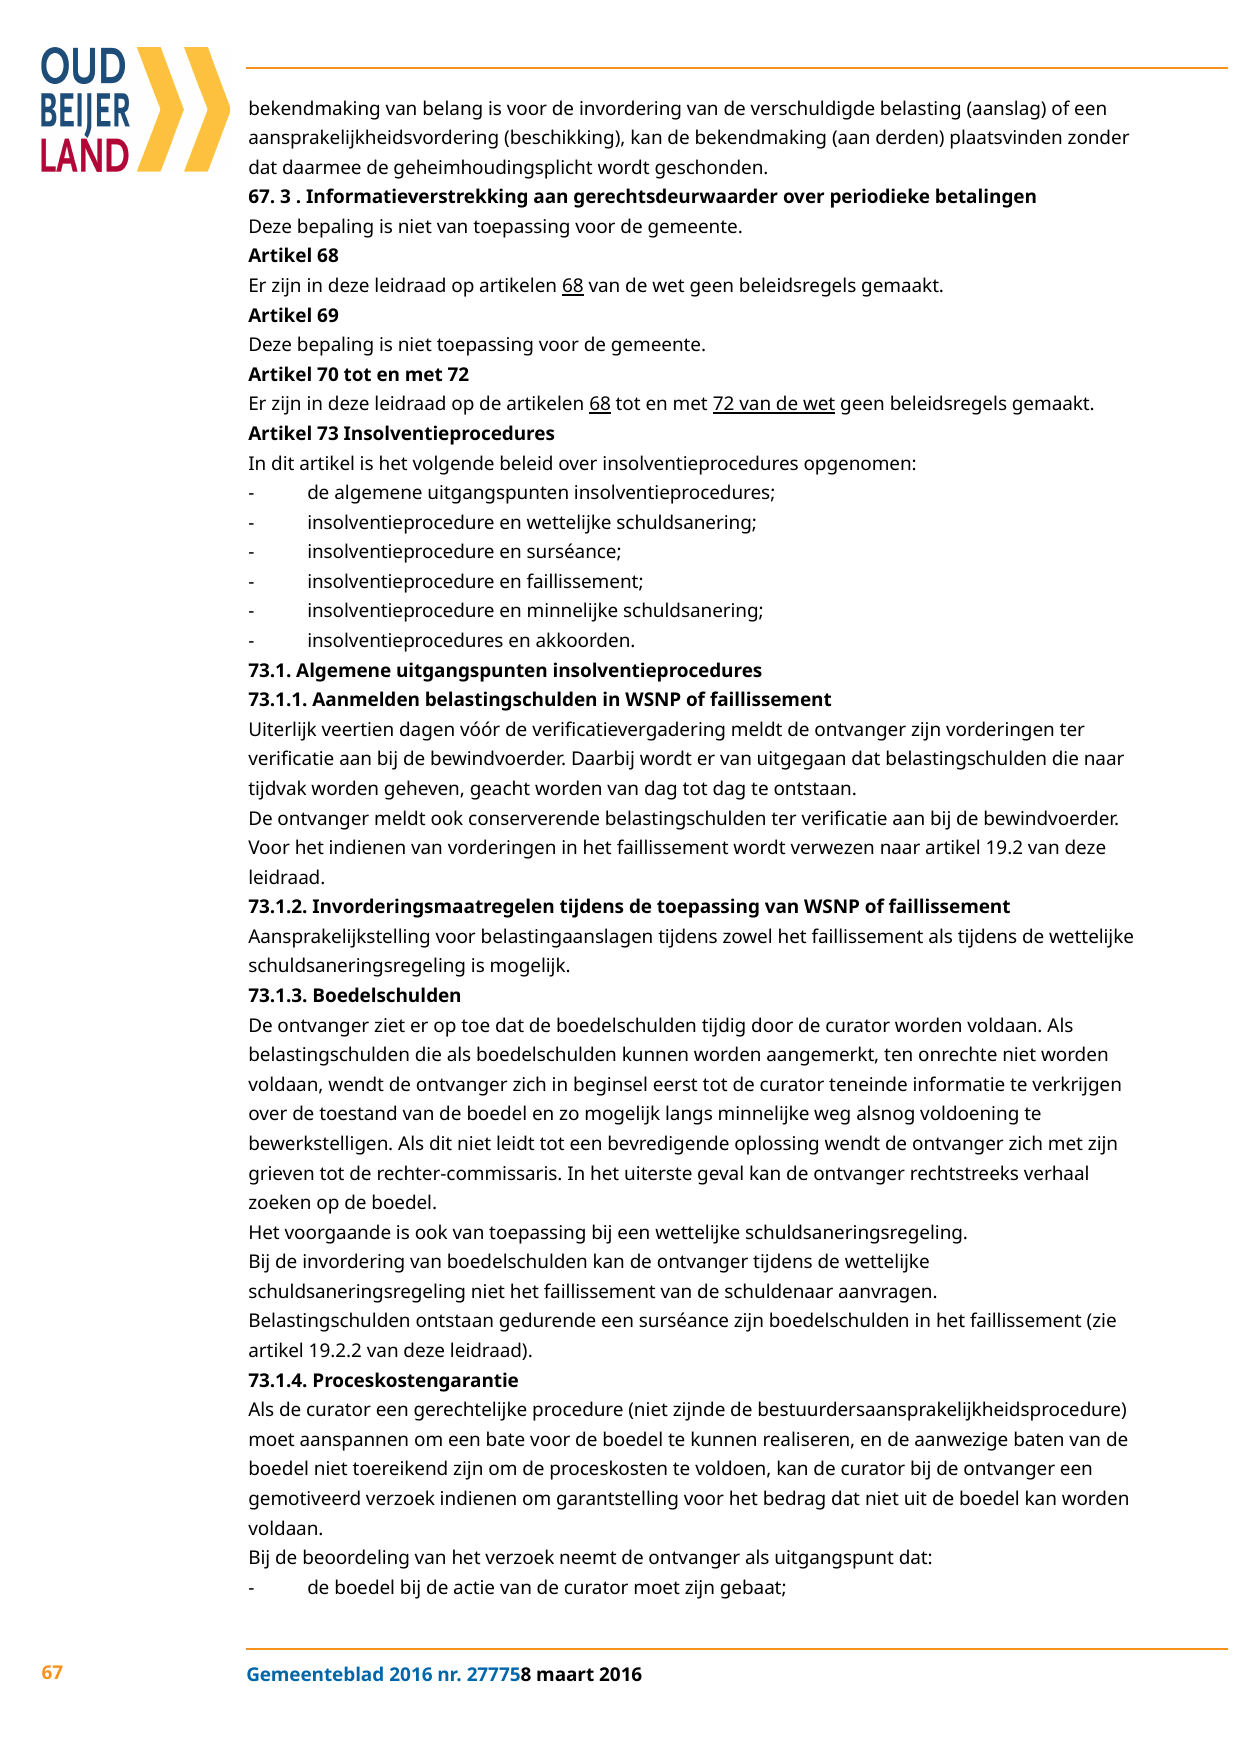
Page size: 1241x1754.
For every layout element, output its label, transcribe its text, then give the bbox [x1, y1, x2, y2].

text In dit artikel is het volgende beleid over insolventieprocedures opgenomen: [248, 450, 1152, 476]
list insolventieprocedures en akkoorden. [248, 627, 1152, 653]
text Artikel 73 Insolventieprocedures [248, 420, 1152, 446]
text 73.1.4. Proceskostengarantie [248, 1367, 1152, 1393]
text De ontvanger ziet er op toe dat de boedelschulden tijdig door de curator worden voldaan. Als belastingschulden die als boedelschulden kunnen worden aangemerkt, ten onrechte niet worden voldaan, wendt de ontvanger zich in beginsel eerst tot de curator teneinde informatie te verkrijgen over de toestand van de boedel en zo mogelijk langs minnelijke weg alsnog voldoening te bewerkstelligen. Als dit niet leidt tot een bevredigende oplossing wendt de ontvanger zich met zijn grieven tot de rechter-commissaris. In het uiterste geval kan de ontvanger rechtstreeks verhaal zoeken op de boedel. [248, 1012, 1152, 1215]
text Als de curator een gerechtelijke procedure (niet zijnde de bestuurdersaansprakelijkheidsprocedure) moet aanspannen om een bate voor de boedel te kunnen realiseren, en de aanwezige baten van de boedel niet toereikend zijn om de proceskosten te voldoen, kan de curator bij de ontvanger een gemotiveerd verzoek indienen om garantstelling voor het bedrag dat niet uit de boedel kan worden voldaan. [248, 1396, 1152, 1541]
list insolventieprocedure en wettelijke schuldsanering; [248, 509, 1152, 535]
text Artikel 68 [248, 243, 1152, 268]
text Deze bepaling is niet toepassing voor de gemeente. [248, 331, 1152, 357]
list insolventieprocedure en minnelijke schuldsanering; [248, 598, 1152, 623]
text Bij de beoordeling van het verzoek neemt de ontvanger als uitgangspunt dat: [248, 1544, 1152, 1570]
text bekendmaking van belang is voor de invordering van de verschuldigde belasting (aanslag) of een aansprakelijkheidsvordering (beschikking), kan de bekendmaking (aan derden) plaatsvinden zonder dat daarmee de geheimhoudingsplicht wordt geschonden. [248, 95, 1152, 180]
text Uiterlijk veertien dagen vóór de verificatievergadering meldt de ontvanger zijn vorderingen ter verificatie aan bij de bewindvoerder. Daarbij wordt er van uitgegaan dat belastingschulden die naar tijdvak worden geheven, geacht worden van dag tot dag te ontstaan. [248, 716, 1152, 801]
list de algemene uitgangspunten insolventieprocedures; [248, 479, 1152, 505]
text 73.1. Algemene uitgangspunten insolventieprocedures [248, 657, 1152, 683]
text De ontvanger meldt ook conserverende belastingschulden ter verificatie aan bij de bewindvoerder. [248, 805, 1152, 831]
text 67. 3 . Informatieverstrekking aan gerechtsdeurwaarder over periodieke betalingen [248, 183, 1152, 209]
list insolventieprocedure en surséance; [248, 538, 1152, 564]
text Er zijn in deze leidraad op artikelen 68 van de wet geen beleidsregels gemaakt. [248, 272, 1152, 298]
text Deze bepaling is niet van toepassing voor de gemeente. [248, 213, 1152, 239]
text Belastingschulden ontstaan gedurende een surséance zijn boedelschulden in het faillissement (zie artikel 19.2.2 van deze leidraad). [248, 1308, 1152, 1363]
picture [41, 47, 231, 172]
text Aansprakelijkstelling voor belastingaanslagen tijdens zowel het faillissement als tijdens de wettelijke schuldsaneringsregeling is mogelijk. [248, 923, 1152, 978]
text Bij de invordering van boedelschulden kan de ontvanger tijdens de wettelijke schuldsaneringsregeling niet het faillissement van de schuldenaar aanvragen. [248, 1248, 1152, 1304]
text Artikel 70 tot en met 72 [248, 361, 1152, 387]
text Artikel 69 [248, 302, 1152, 328]
text Er zijn in deze leidraad op de artikelen 68 tot en met 72 van de wet geen beleidsregels gemaakt. [248, 391, 1152, 416]
list insolventieprocedure en faillissement; [248, 568, 1152, 594]
text 73.1.1. Aanmelden belastingschulden in WSNP of faillissement [248, 686, 1152, 712]
text Voor het indienen van vorderingen in het faillissement wordt verwezen naar artikel 19.2 van deze leidraad. [248, 834, 1152, 890]
text Het voorgaande is ook van toepassing bij een wettelijke schuldsaneringsregeling. [248, 1219, 1152, 1245]
text 73.1.3. Boedelschulden [248, 982, 1152, 1008]
list de boedel bij de actie van de curator moet zijn gebaat; [248, 1574, 1152, 1600]
text 73.1.2. Invorderingsmaatregelen tijdens de toepassing van WSNP of faillissement [248, 893, 1152, 919]
